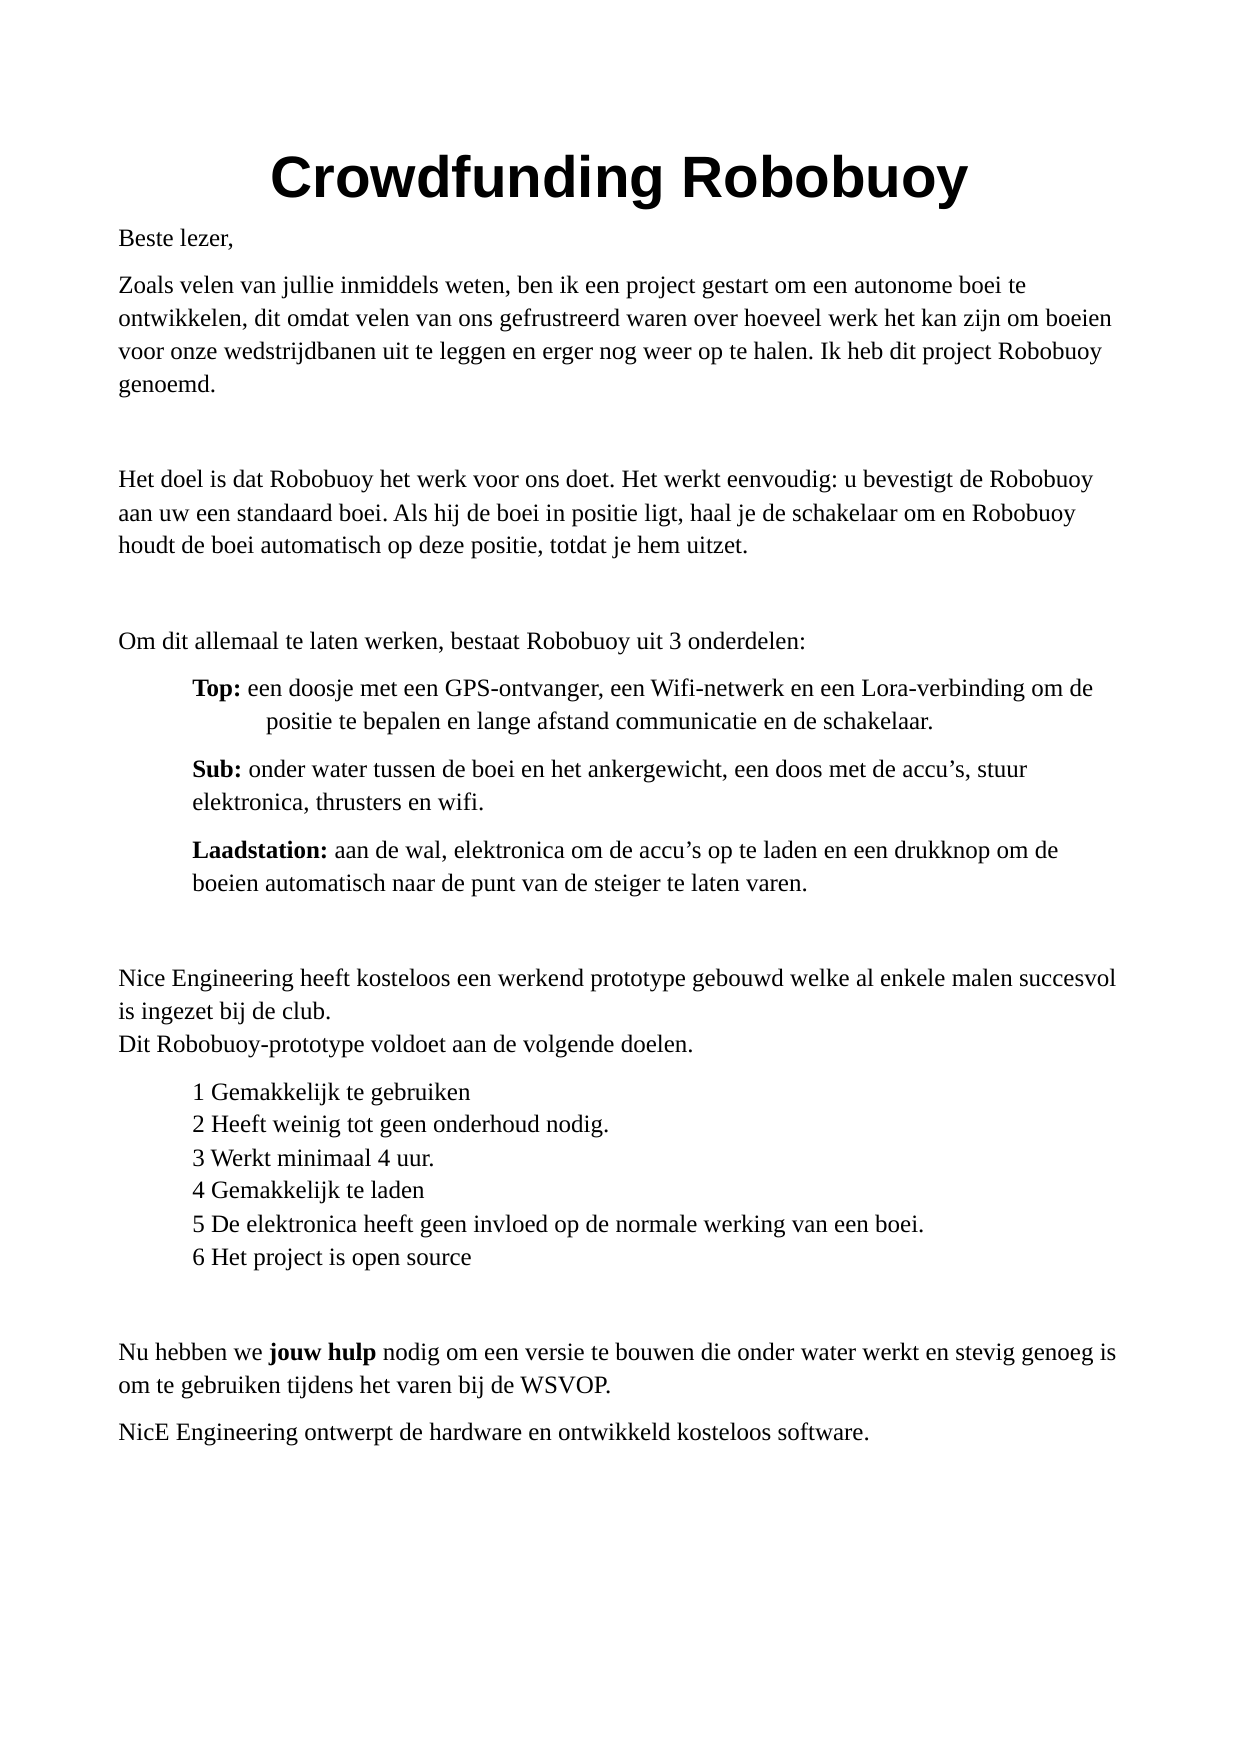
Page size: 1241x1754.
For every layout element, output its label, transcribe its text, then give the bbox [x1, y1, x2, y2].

text Zoals velen van jullie inmiddels weten, ben ik een project gestart om een ​​autonome boei te ontwikkelen, dit omdat velen van ons gefrustreerd waren over hoeveel werk het kan zijn om boeien voor onze wedstrijdbanen uit te leggen en erger nog weer op te halen. Ik heb dit project Robobuoy genoemd. [118, 270, 1122, 398]
text Om dit allemaal te laten werken, bestaat Robobuoy uit 3 onderdelen: [118, 626, 1122, 654]
title Crowdfunding Robobuoy [118, 143, 1122, 210]
text Nice Engineering heeft kosteloos een werkend prototype gebouwd welke al enkele malen succesvol is ingezet bij de club. Dit Robobuoy-prototype voldoet aan de volgende doelen. [118, 963, 1122, 1058]
text Beste lezer, [118, 223, 1122, 251]
text NicE Engineering ontwerpt de hardware en ontwikkeld kosteloos software. [118, 1417, 1122, 1446]
text Sub: onder water tussen de boei en het ankergewicht, een doos met de accu’s, stuur elektronica, thrusters en wifi. [192, 754, 1122, 816]
text Het doel is dat Robobuoy het werk voor ons doet. Het werkt eenvoudig: u bevestigt de Robobuoy aan uw een standaard boei. Als hij de boei in positie ligt, haal je de schakelaar om en Robobuoy houdt de boei automatisch op deze positie, totdat je hem uitzet. [118, 464, 1122, 559]
text 1 Gemakkelijk te gebruiken 2 Heeft weinig tot geen onderhoud nodig. 3 Werkt minimaal 4 uur. 4 Gemakkelijk te laden 5 De elektronica heeft geen invloed op de normale werking van een boei. 6 Het project is open source [118, 1077, 1122, 1270]
text Laadstation: aan de wal, elektronica om de accu’s op te laden en een drukknop om de boeien automatisch naar de punt van de steiger te laten varen. [192, 835, 1122, 896]
text Nu hebben we jouw hulp nodig om een ​​versie te bouwen die onder water werkt en stevig genoeg is om te gebruiken tijdens het varen bij de WSVOP. [118, 1337, 1122, 1399]
text Top: een doosje met een GPS-ontvanger, een Wifi-netwerk en een Lora-verbinding om de positie te bepalen en lange afstand communicatie en de schakelaar. [192, 673, 1122, 735]
